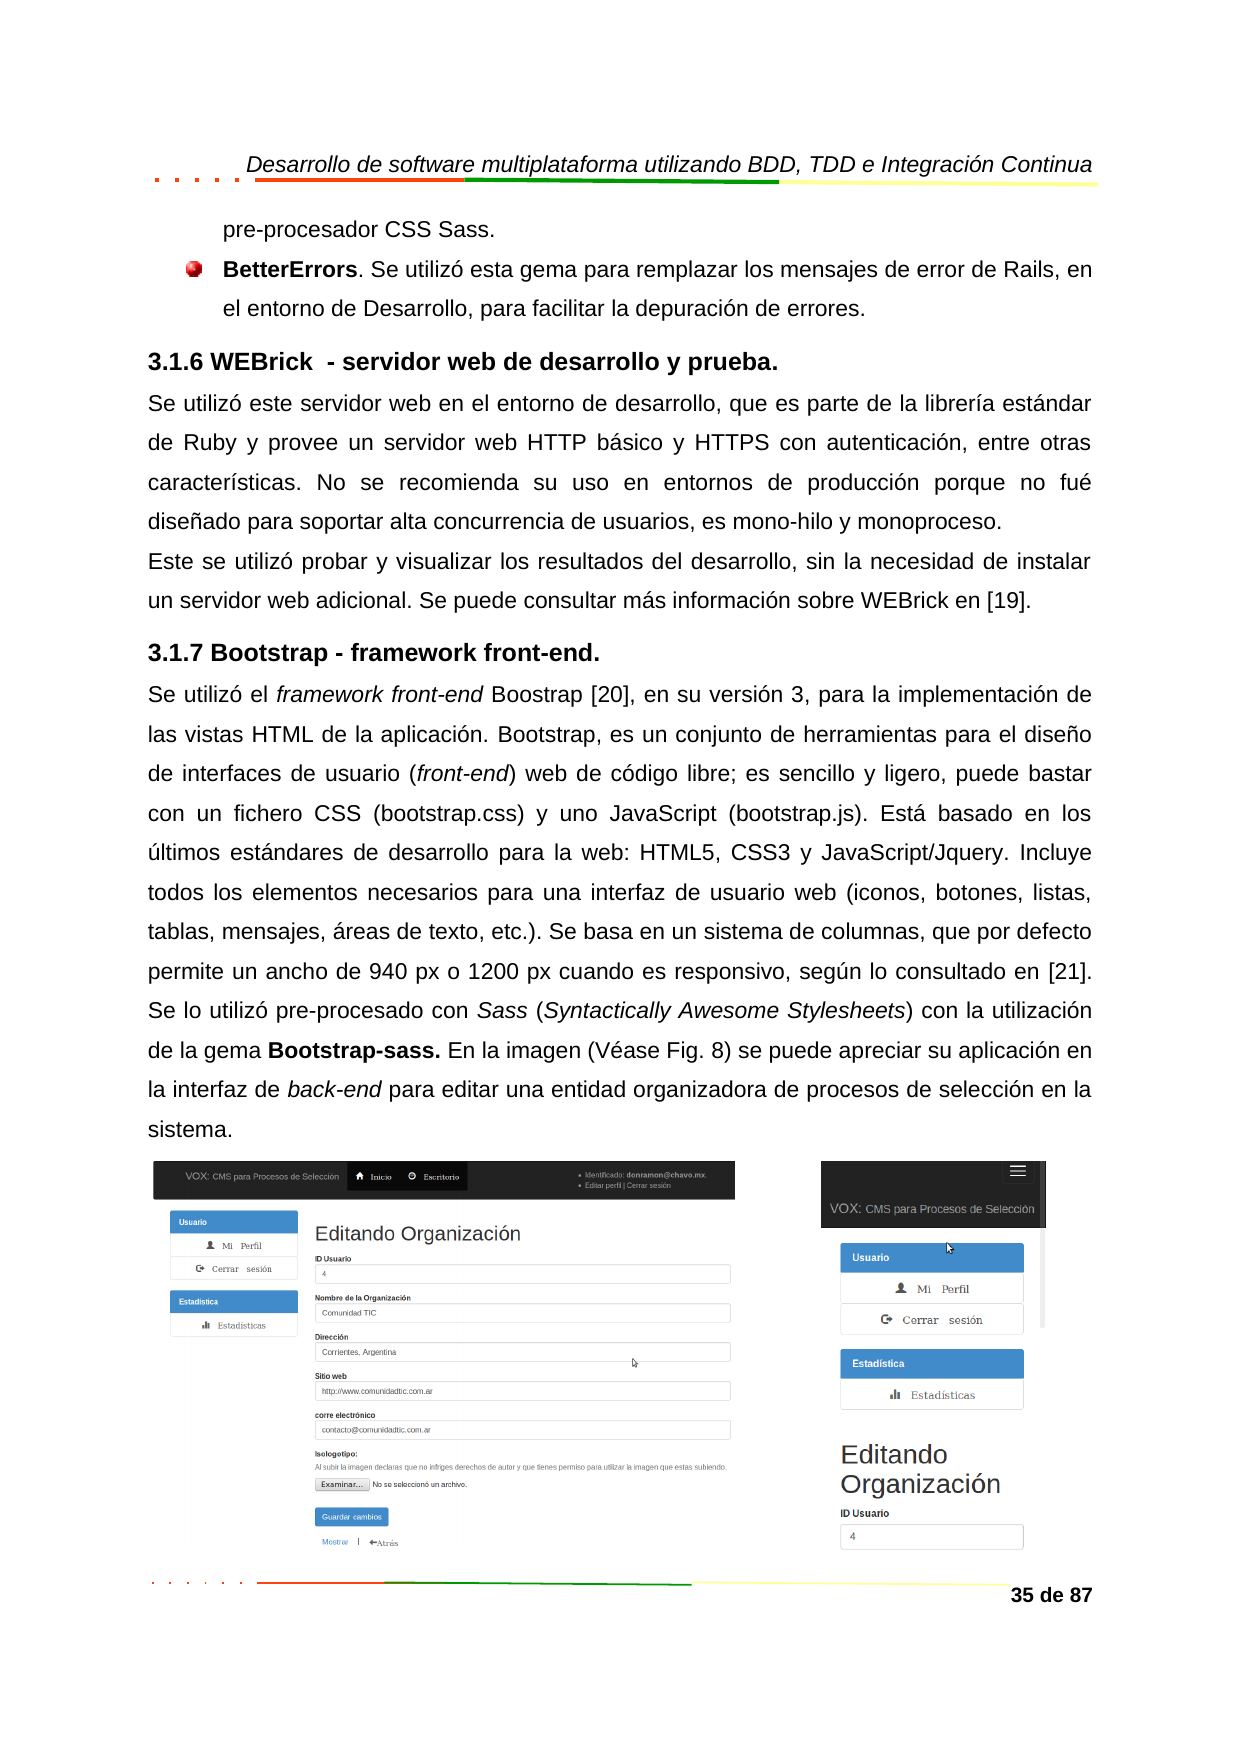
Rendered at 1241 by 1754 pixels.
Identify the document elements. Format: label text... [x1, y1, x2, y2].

text Este se utilizó probar y visualizar los resultados del desarrollo, sin la necesidad de instalar un servidor web adicional. Se puede consultar más información sobre WEBrick en [19]. [148, 548, 1093, 613]
picture [153, 1161, 735, 1551]
picture [821, 1161, 1046, 1551]
text Se utilizó este servidor web en el entorno de desarrollo, que es parte de la librería estándar de Ruby y provee un servidor web HTTP básico y HTTPS con autenticación, entre otras características. No se recomienda su uso en entornos de producción porque no fué diseñado para soportar alta concurrencia de usuarios, es mono-hilo y monoproceso. [148, 390, 1093, 534]
table_header [148, 1155, 739, 1556]
list pre-procesador CSS Sass. [185, 216, 1093, 243]
list 3.1.7 Bootstrap - framework front-end. [148, 638, 1093, 667]
list BetterErrors. Se utilizó esta gema para remplazar los mensajes de error de Rails, en el entorno de Desarrollo, para facilitar la depuración de errores. [185, 256, 1093, 322]
table_header [739, 1155, 1128, 1556]
picture [186, 261, 202, 277]
text Se utilizó el framework front-end Boostrap [20], en su versión 3, para la implementación de las vistas HTML de la aplicación. Bootstrap, es un conjunto de herramientas para el diseño de interfaces de usuario (front-end) web de código libre; es sencillo y ligero, puede bastar con un fichero CSS (bootstrap.css) y uno JavaScript (bootstrap.js). Está basado en los últimos estándares de desarrollo para la web: HTML5, CSS3 y JavaScript/Jquery. Incluye todos los elementos necesarios para una interfaz de usuario web (iconos, botones, listas, tablas, mensajes, áreas de texto, etc.). Se basa en un sistema de columnas, que por defecto permite un ancho de 940 px o 1200 px cuando es responsivo, según lo consultado en [21]. Se lo utilizó pre-procesado con Sass (Syntactically Awesome Stylesheets) con la utilización de la gema Bootstrap-sass. En la imagen (Véase Fig. 8) se puede apreciar su aplicación en la interfaz de back-end para editar una entidad organizadora de procesos de selección en la sistema. [148, 681, 1093, 1142]
list 3.1.6 WEBrick - servidor web de desarrollo y prueba. [148, 347, 1093, 375]
